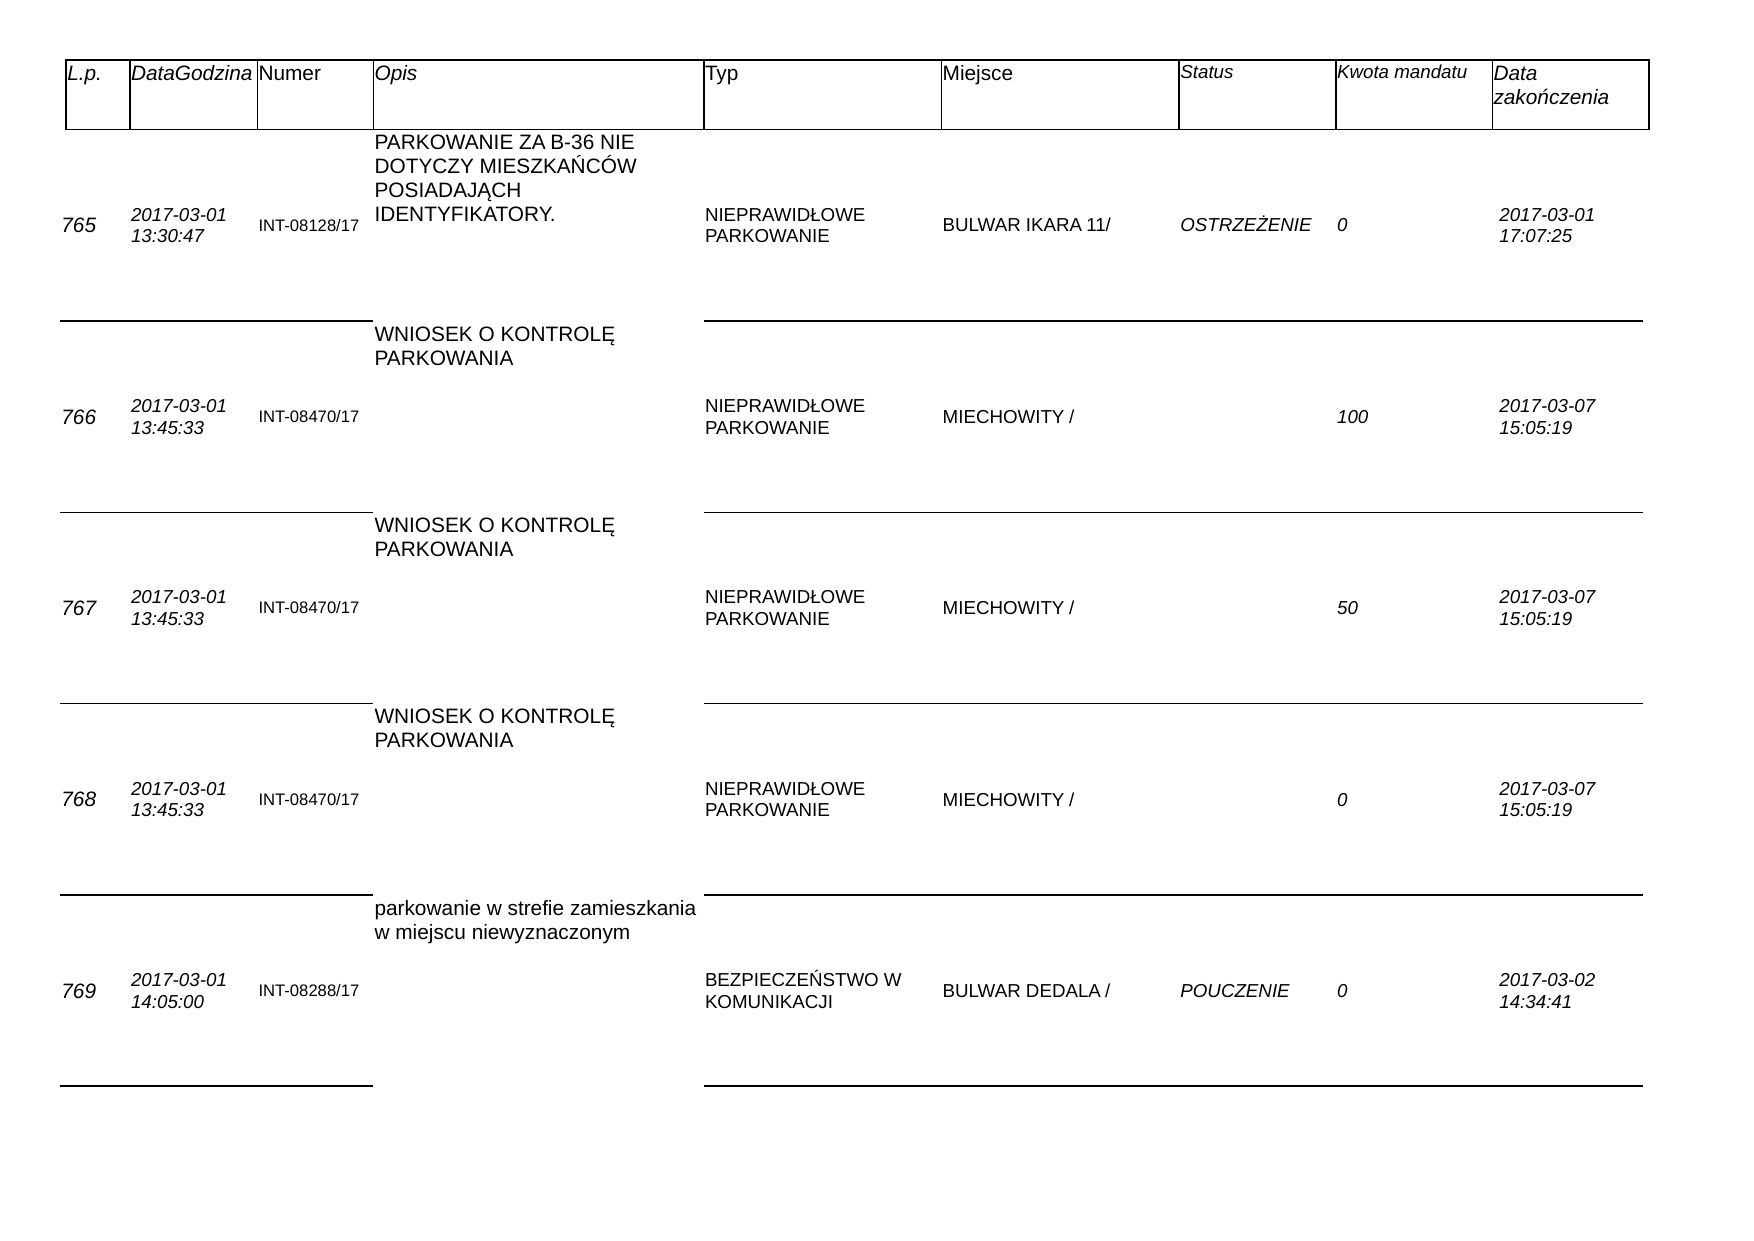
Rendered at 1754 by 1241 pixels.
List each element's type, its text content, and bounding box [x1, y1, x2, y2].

table_cell MIECHOWITY / [941, 322, 1179, 511]
table_header Numer [258, 61, 373, 129]
table_header [60, 59, 65, 129]
table_cell [1643, 894, 1649, 1085]
table_cell WNIOSEK O KONTROLĘ PARKOWANIA [373, 511, 704, 703]
table_cell [1643, 511, 1649, 703]
table_cell NIEPRAWIDŁOWE PARKOWANIE [704, 130, 941, 320]
table_cell 2017-03-07 15:05:19 [1498, 513, 1643, 703]
table_cell [1179, 513, 1336, 703]
table_cell INT-08288/17 [257, 896, 373, 1085]
table_cell [1643, 130, 1649, 320]
table_header Data zakończenia [1493, 61, 1648, 129]
table_header L.p. [67, 61, 129, 129]
table_cell [1179, 704, 1336, 894]
table_cell OSTRZEŻENIE [1179, 130, 1336, 320]
table_cell 2017-03-07 15:05:19 [1498, 704, 1643, 894]
table_cell NIEPRAWIDŁOWE PARKOWANIE [704, 513, 941, 703]
table_header Opis [374, 61, 703, 129]
table_cell 2017-03-02 14:34:41 [1498, 896, 1643, 1085]
table_cell INT-08128/17 [257, 130, 373, 320]
table_cell 769 [60, 896, 130, 1085]
table_cell MIECHOWITY / [941, 513, 1179, 703]
table_cell INT-08470/17 [257, 322, 373, 511]
table_cell BEZPIECZEŃSTWO W KOMUNIKACJI [704, 896, 941, 1085]
table_cell [1643, 320, 1649, 511]
table_cell BULWAR IKARA 11/ [941, 130, 1179, 320]
table_cell PARKOWANIE ZA B-36 NIE DOTYCZY MIESZKAŃCÓW POSIADAJĄCH IDENTYFIKATORY. [373, 130, 704, 320]
table_cell NIEPRAWIDŁOWE PARKOWANIE [704, 704, 941, 894]
table_header Miejsce [942, 61, 1178, 129]
table_header Kwota mandatu [1337, 61, 1492, 129]
table_cell 50 [1336, 513, 1498, 703]
table_cell [1179, 322, 1336, 511]
table_cell 2017-03-01 17:07:25 [1498, 130, 1643, 320]
table_cell INT-08470/17 [257, 704, 373, 894]
table_cell 2017-03-01 13:45:33 [130, 513, 257, 703]
table_cell 100 [1336, 322, 1498, 511]
table_cell INT-08470/17 [257, 513, 373, 703]
table_cell 2017-03-01 13:45:33 [130, 704, 257, 894]
table_cell MIECHOWITY / [941, 704, 1179, 894]
table_cell 0 [1336, 130, 1498, 320]
table_cell 766 [60, 322, 130, 511]
table_cell 2017-03-07 15:05:19 [1498, 322, 1643, 511]
table_header DataGodzina [131, 61, 257, 129]
table_cell BULWAR DEDALA / [941, 896, 1179, 1085]
table_cell 0 [1336, 704, 1498, 894]
table_cell [1643, 703, 1649, 894]
table_cell parkowanie w strefie zamieszkania w miejscu niewyznaczonym [373, 894, 704, 1085]
table_cell 765 [60, 129, 130, 320]
table_cell 2017-03-01 13:30:47 [130, 130, 257, 320]
table_cell POUCZENIE [1179, 896, 1336, 1085]
table_cell 0 [1336, 896, 1498, 1085]
table_header Status [1180, 61, 1335, 129]
table_cell 2017-03-01 13:45:33 [130, 322, 257, 511]
table_cell 767 [60, 513, 130, 703]
table_cell 2017-03-01 14:05:00 [130, 896, 257, 1085]
table_cell WNIOSEK O KONTROLĘ PARKOWANIA [373, 320, 704, 511]
table_header Typ [705, 61, 941, 129]
table_cell NIEPRAWIDŁOWE PARKOWANIE [704, 322, 941, 511]
table_cell WNIOSEK O KONTROLĘ PARKOWANIA [373, 703, 704, 894]
table_cell 768 [60, 704, 130, 894]
